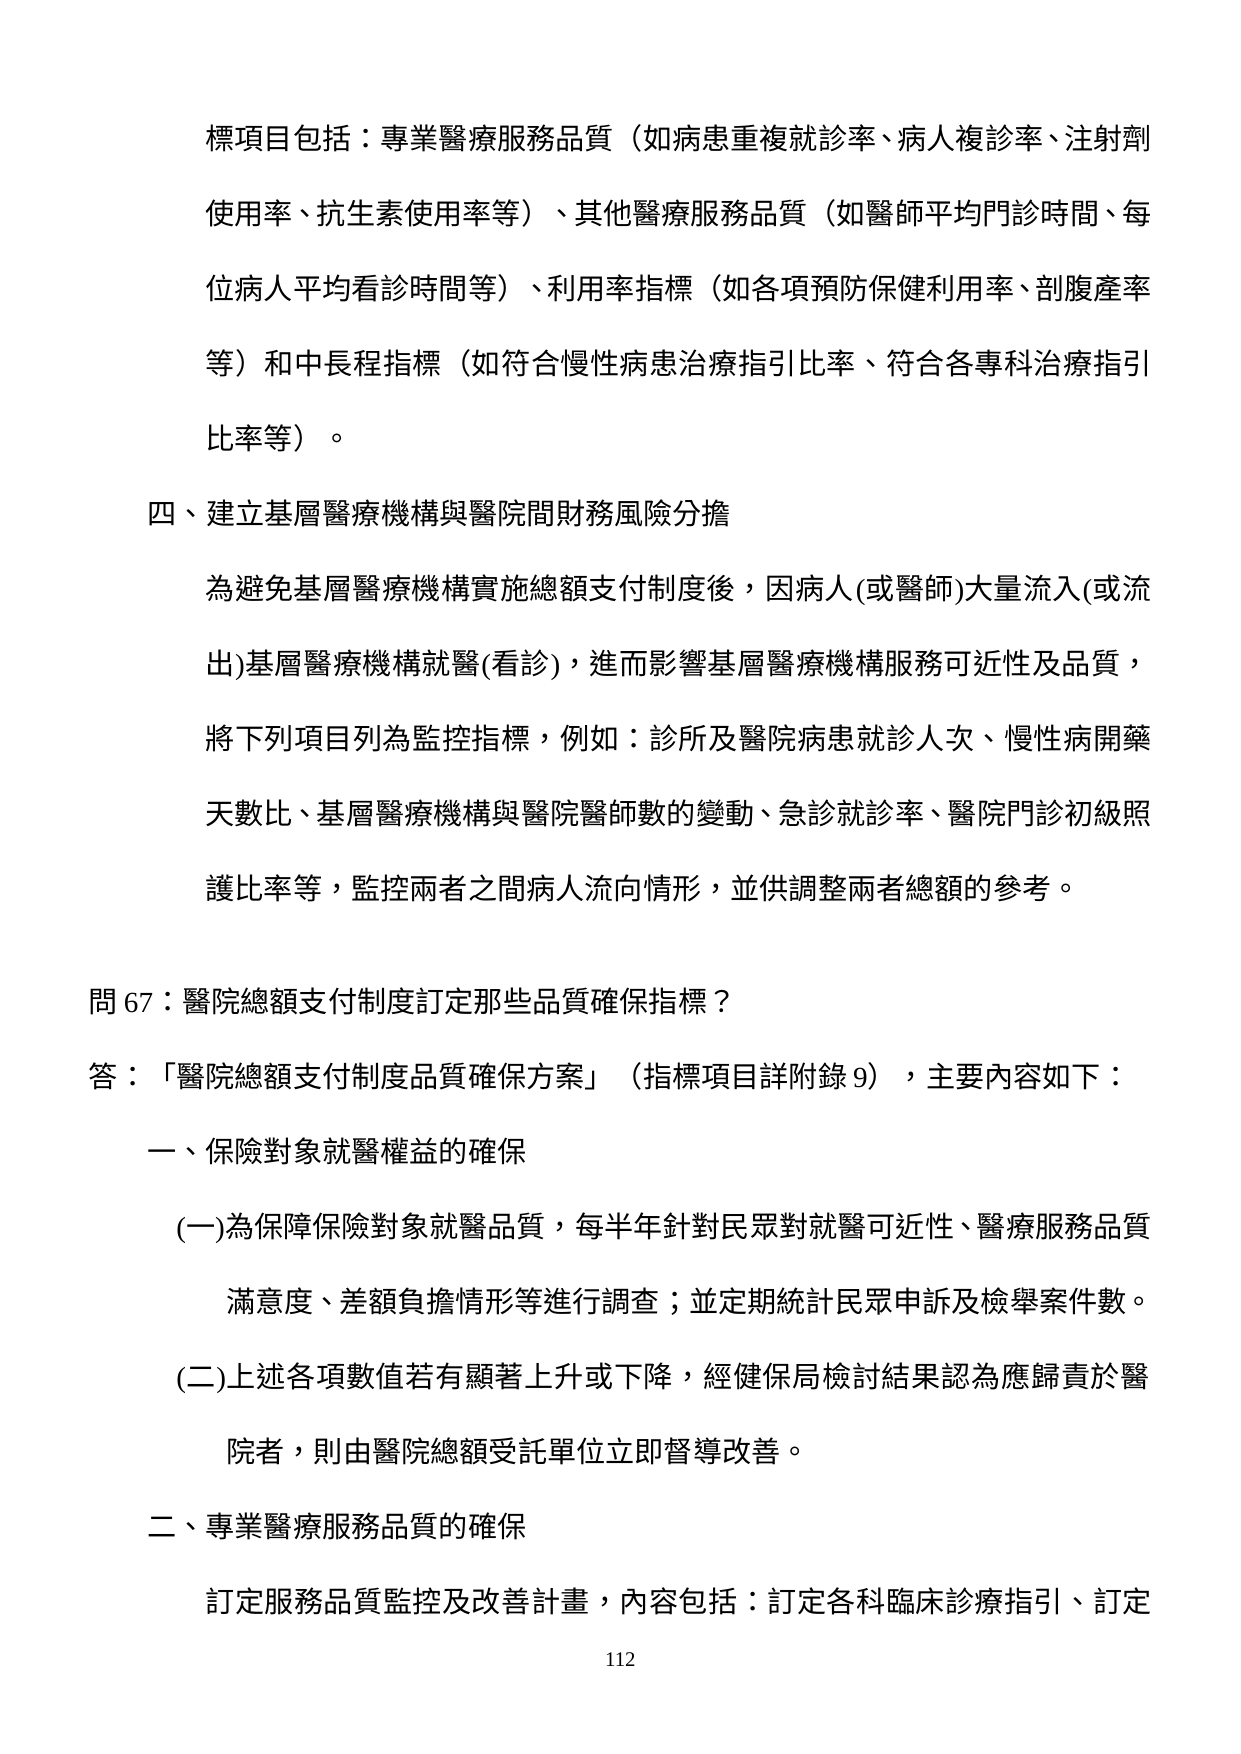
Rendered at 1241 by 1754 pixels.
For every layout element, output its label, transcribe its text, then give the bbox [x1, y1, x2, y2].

text (二)上述各項數值若有顯著上升或下降，經健保局檢討結果認為應歸責於醫院者，則由醫院總額受託單位立即督導改善。 [176, 1337, 1152, 1487]
text 標項目包括：專業醫療服務品質（如病患重複就診率、病人複診率、注射劑使用率、抗生素使用率等）、其他醫療服務品質（如醫師平均門診時間、每位病人平均看診時間等）、利用率指標（如各項預防保健利用率、剖腹產率等）和中長程指標（如符合慢性病患治療指引比率、符合各專科治療指引比率等）。 [205, 99, 1152, 474]
text 訂定服務品質監控及改善計畫，內容包括：訂定各科臨床診療指引、訂定 [205, 1562, 1152, 1637]
text 一、保險對象就醫權益的確保 [147, 1112, 1152, 1187]
list 建立基層醫療機構與醫院間財務風險分擔 [147, 474, 1152, 549]
text 問67：醫院總額支付制度訂定那些品質確保指標？ [89, 962, 1152, 1037]
text 二、專業醫療服務品質的確保 [147, 1487, 1152, 1562]
text (一)為保障保險對象就醫品質，每半年針對民眾對就醫可近性、醫療服務品質滿意度、差額負擔情形等進行調查；並定期統計民眾申訴及檢舉案件數。 [176, 1187, 1152, 1337]
text 答：「醫院總額支付制度品質確保方案」（指標項目詳附錄9），主要內容如下： [89, 1037, 1152, 1112]
text 為避免基層醫療機構實施總額支付制度後，因病人(或醫師)大量流入(或流出)基層醫療機構就醫(看診)，進而影響基層醫療機構服務可近性及品質，將下列項目列為監控指標，例如：診所及醫院病患就診人次、慢性病開藥天數比、基層醫療機構與醫院醫師數的變動、急診就診率、醫院門診初級照護比率等，監控兩者之間病人流向情形，並供調整兩者總額的參考。 [205, 549, 1152, 924]
